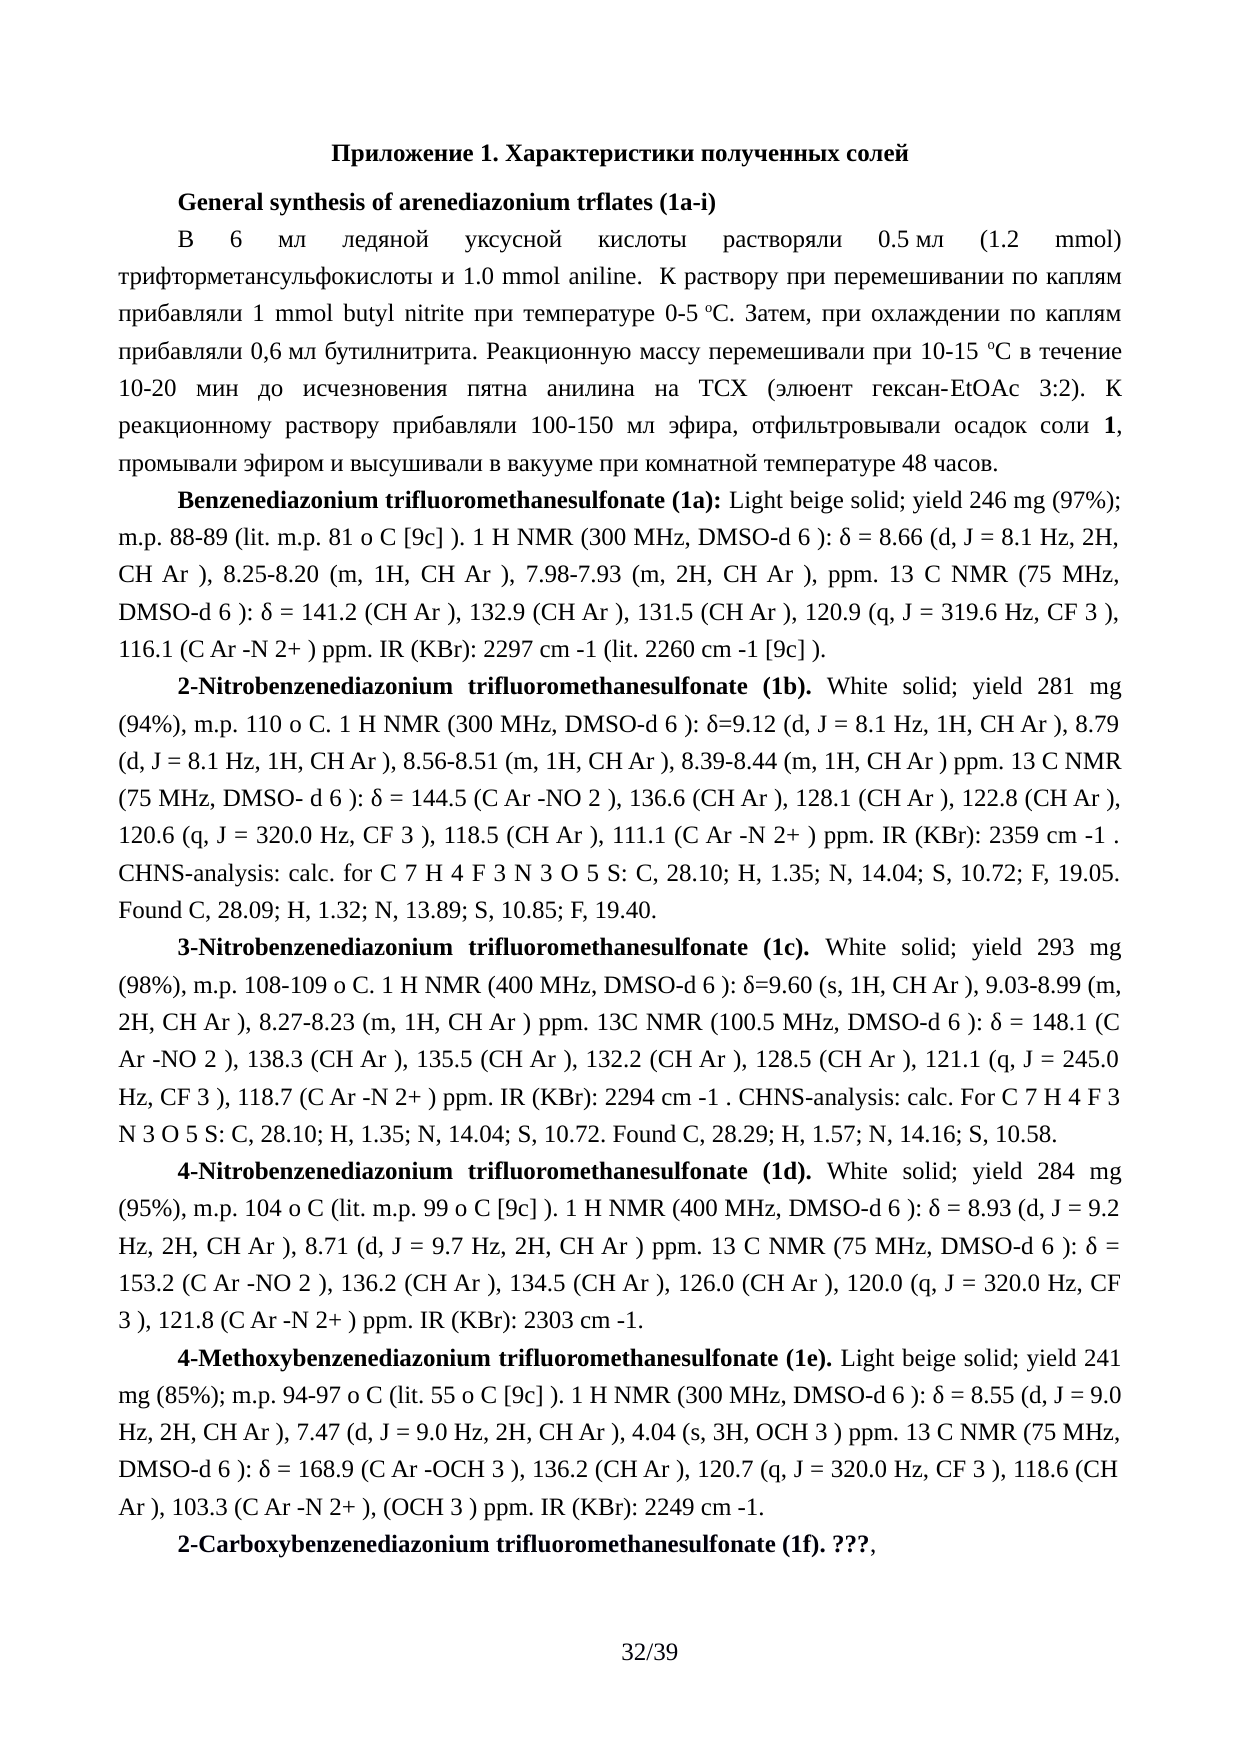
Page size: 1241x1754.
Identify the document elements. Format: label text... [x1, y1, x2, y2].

text В 6 мл ледяной уксусной кислоты растворяли 0.5 мл (1.2 mmol) трифторметансульфокислоты и 1.0 mmol aniline. К раствору при перемешивании по каплям прибавляли 1 mmol butyl nitrite при температуре 0-5 оС. Затем, при охлаждении по каплям прибавляли 0,6 мл бутилнитрита. Реакционную массу перемешивали при 10-15 оС в течение 10-20 мин до исчезновения пятна анилина на ТСХ (элюент гексан-EtOAc 3:2). К реакционному раствору прибавляли 100-150 мл эфира, отфильтровывали осадок соли 1, промывали эфиром и высушивали в вакууме при комнатной температуре 48 часов. [118, 224, 1122, 476]
text 4-Nitrobenzenediazonium trifluoromethanesulfonate (1d). White solid; yield 284 mg (95%), m.p. 104 o C (lit. m.p. 99 o C [9c] ). 1 Н NMR (400 MHz, DMSO-d 6 ): δ = 8.93 (d, J = 9.2 Hz, 2H, CH Ar ), 8.71 (d, J = 9.7 Hz, 2H, CH Ar ) ppm. 13 С NMR (75 MHz, DMSO-d 6 ): δ = 153.2 (C Ar -NO 2 ), 136.2 (CH Ar ), 134.5 (CH Ar ), 126.0 (CH Ar ), 120.0 (q, J = 320.0 Hz, CF 3 ), 121.8 (C Ar -N 2+ ) ppm. IR (KBr): 2303 cm -1. [118, 1156, 1122, 1334]
text Benzenediazonium trifluoromethanesulfonate (1a): Light beige solid; yield 246 mg (97%); m.p. 88-89 (lit. m.p. 81 о С [9c] ). 1 Н NMR (300 MHz, DMSO-d 6 ): δ = 8.66 (d, J = 8.1 Hz, 2Н, CH Ar ), 8.25-8.20 (m, 1Н, CH Ar ), 7.98-7.93 (m, 2Н, CH Ar ), ppm. 13 С NMR (75 MHz, DMSO-d 6 ): δ = 141.2 (CH Ar ), 132.9 (CH Ar ), 131.5 (CH Ar ), 120.9 (q, J = 319.6 Hz, CF 3 ), 116.1 (C Ar -N 2+ ) ppm. IR (KBr): 2297 cm -1 (lit. 2260 cm -1 [9c] ). [118, 485, 1122, 663]
text Приложение 1. Характеристики полученных солей [118, 138, 1122, 166]
text 3-Nitrobenzenediazonium trifluoromethanesulfonate (1c). White solid; yield 293 mg (98%), m.p. 108-109 o C. 1 Н NMR (400 MHz, DMSO-d 6 ): δ=9.60 (s, 1H, CH Ar ), 9.03-8.99 (m, 2H, CH Ar ), 8.27-8.23 (m, 1H, CH Ar ) ppm. 13С NMR (100.5 MHz, DMSO-d 6 ): δ = 148.1 (C Ar -NO 2 ), 138.3 (CH Ar ), 135.5 (CH Ar ), 132.2 (CH Ar ), 128.5 (CH Ar ), 121.1 (q, J = 245.0 Hz, CF 3 ), 118.7 (C Ar -N 2+ ) ppm. IR (KBr): 2294 cm -1 . CHNS-analysis: calc. For C 7 H 4 F 3 N 3 O 5 S: C, 28.10; H, 1.35; N, 14.04; S, 10.72. Found C, 28.29; H, 1.57; N, 14.16; S, 10.58. [118, 932, 1122, 1148]
text 4-Methoxybenzenediazonium trifluoromethanesulfonate (1e). Light beige solid; yield 241 mg (85%); m.p. 94-97 o C (lit. 55 o C [9c] ). 1 Н NMR (300 MHz, DMSO-d 6 ): δ = 8.55 (d, J = 9.0 Hz, 2H, CH Ar ), 7.47 (d, J = 9.0 Hz, 2H, CH Ar ), 4.04 (s, 3Н, OCH 3 ) ppm. 13 С NMR (75 MHz, DMSO-d 6 ): δ = 168.9 (C Ar -OCH 3 ), 136.2 (CH Ar ), 120.7 (q, J = 320.0 Hz, CF 3 ), 118.6 (CH Ar ), 103.3 (C Ar -N 2+ ), (OCH 3 ) ppm. IR (KBr): 2249 cm -1. [118, 1343, 1122, 1521]
text 2-Carboxybenzenediazonium trifluoromethanesulfonate (1f). ???, [118, 1529, 1122, 1558]
text 2-Nitrobenzenediazonium trifluoromethanesulfonate (1b). White solid; yield 281 mg (94%), m.p. 110 o C. 1 Н NMR (300 MHz, DMSO-d 6 ): δ=9.12 (d, J = 8.1 Hz, 1H, CH Ar ), 8.79 (d, J = 8.1 Hz, 1H, CH Ar ), 8.56-8.51 (m, 1H, CH Ar ), 8.39-8.44 (m, 1H, CH Ar ) ppm. 13 С NMR (75 MHz, DMSO- d 6 ): δ = 144.5 (C Ar -NO 2 ), 136.6 (CH Ar ), 128.1 (CH Ar ), 122.8 (CH Ar ), 120.6 (q, J = 320.0 Hz, CF 3 ), 118.5 (CH Ar ), 111.1 (C Ar -N 2+ ) ppm. IR (KBr): 2359 cm -1 . CHNS-analysis: calc. for C 7 H 4 F 3 N 3 O 5 S: C, 28.10; H, 1.35; N, 14.04; S, 10.72; F, 19.05. Found C, 28.09; H, 1.32; N, 13.89; S, 10.85; F, 19.40. [118, 671, 1122, 924]
text General synthesis of arenediazonium trflates (1a-i) [118, 187, 1122, 215]
